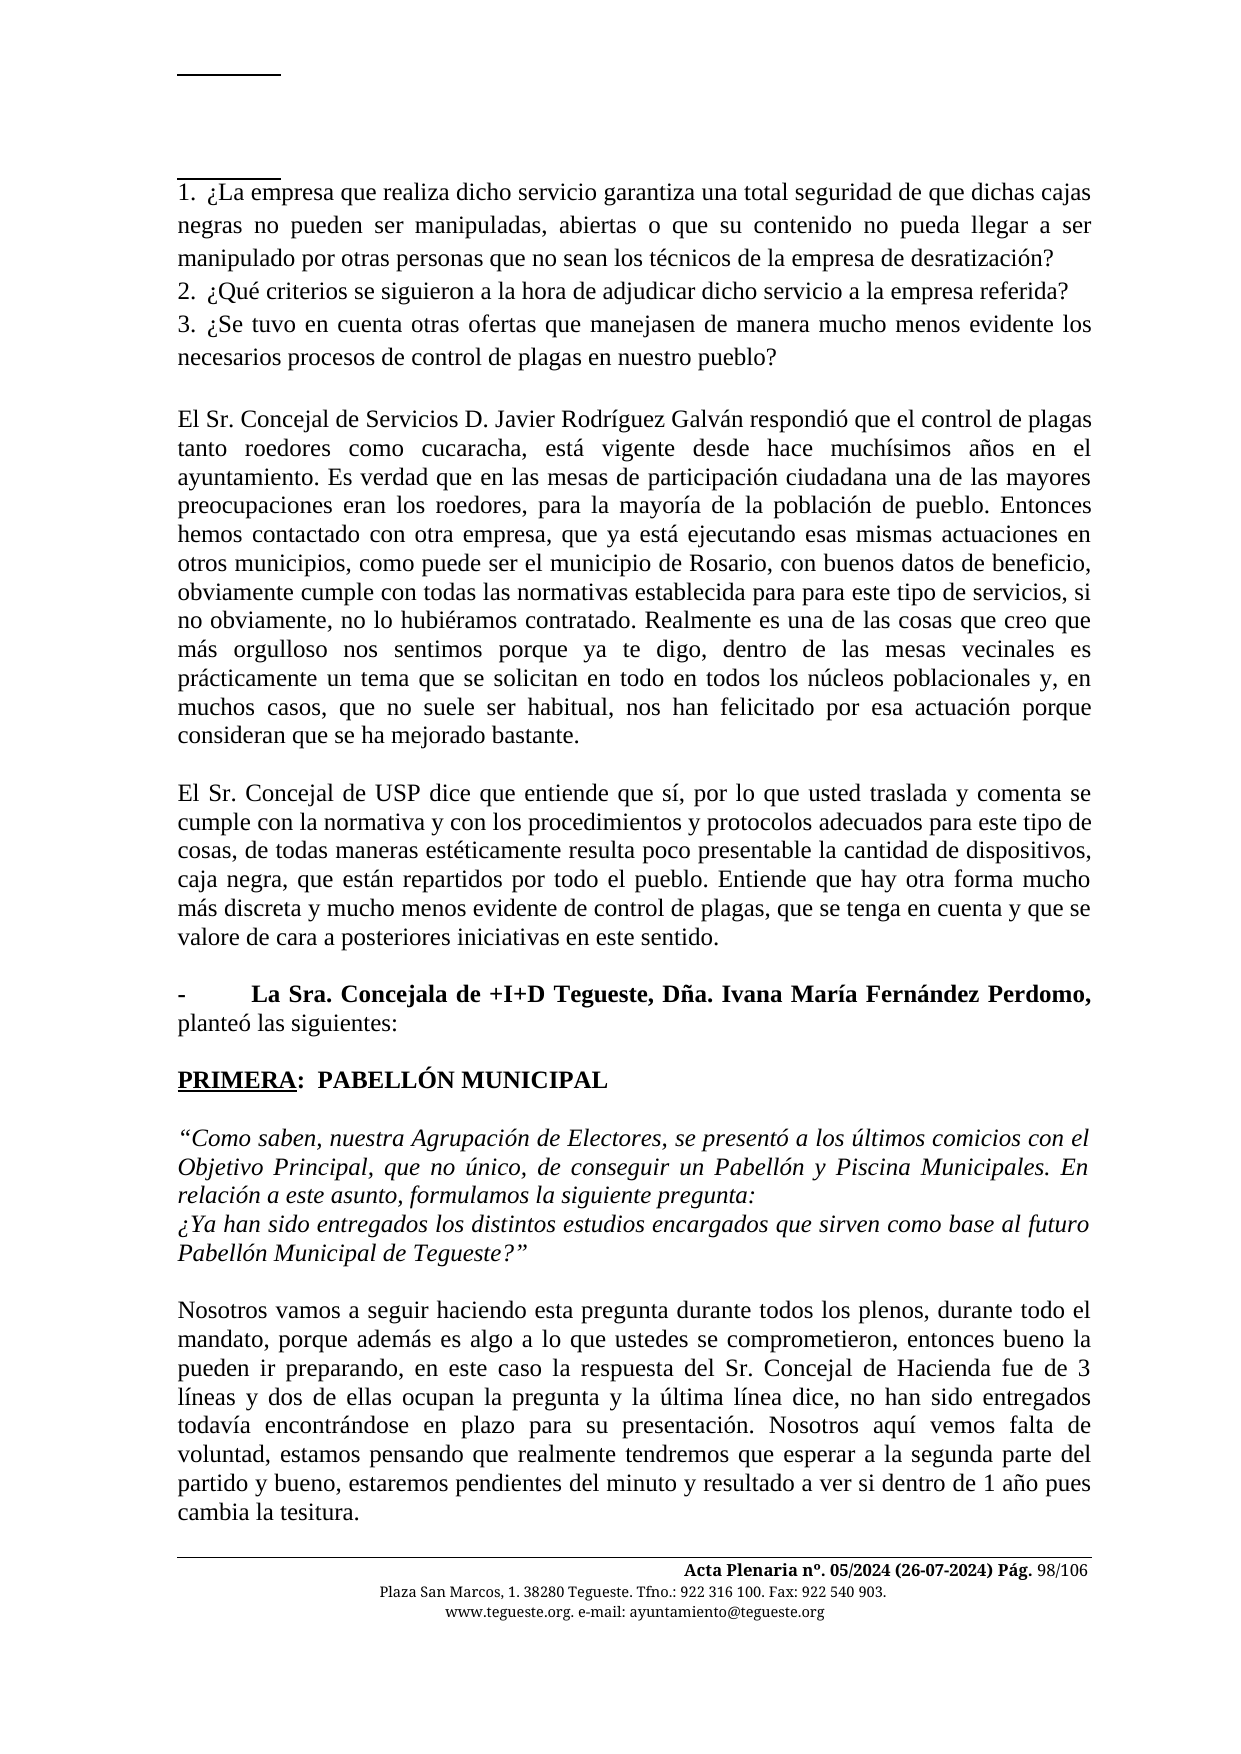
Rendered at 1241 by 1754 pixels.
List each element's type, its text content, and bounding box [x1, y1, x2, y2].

text Nosotros vamos a seguir haciendo esta pregunta durante todos los plenos, durante todo el mandato, porque además es algo a lo que ustedes se comprometieron, entonces bueno la pueden ir preparando, en este caso la respuesta del Sr. Concejal de Hacienda fue de 3 líneas y dos de ellas ocupan la pregunta y la última línea dice, no han sido entregados todavía encontrándose en plazo para su presentación. Nosotros aquí vemos falta de voluntad, estamos pensando que realmente tendremos que esperar a la segunda parte del partido y bueno, estaremos pendientes del minuto y resultado a ver si dentro de 1 año pues cambia la tesitura. [177, 1295, 1092, 1525]
text ¿Ya han sido entregados los distintos estudios encargados que sirven como base al futuro Pabellón Municipal de Tegueste?” [177, 1209, 1092, 1267]
list ¿Qué criterios se siguieron a la hora de adjudicar dicho servicio a la empresa referida? [177, 276, 1092, 305]
text El Sr. Concejal de Servicios D. Javier Rodríguez Galván respondió que el control de plagas tanto roedores como cucaracha, está vigente desde hace muchísimos años en el ayuntamiento. Es verdad que en las mesas de participación ciudadana una de las mayores preocupaciones eran los roedores, para la mayoría de la población de pueblo. Entonces hemos contactado con otra empresa, que ya está ejecutando esas mismas actuaciones en otros municipios, como puede ser el municipio de Rosario, con buenos datos de beneficio, obviamente cumple con todas las normativas establecida para para este tipo de servicios, si no obviamente, no lo hubiéramos contratado. Realmente es una de las cosas que creo que más orgulloso nos sentimos porque ya te digo, dentro de las mesas vecinales es prácticamente un tema que se solicitan en todo en todos los núcleos poblacionales y, en muchos casos, que no suele ser habitual, nos han felicitado por esa actuación porque consideran que se ha mejorado bastante. [177, 404, 1092, 749]
list La Sra. Concejala de +I+D Tegueste, Dña. Ivana María Fernández Perdomo, planteó las siguientes: [177, 979, 1092, 1037]
text El Sr. Concejal de USP dice que entiende que sí, por lo que usted traslada y comenta se cumple con la normativa y con los procedimientos y protocolos adecuados para este tipo de cosas, de todas maneras estéticamente resulta poco presentable la cantidad de dispositivos, caja negra, que están repartidos por todo el pueblo. Entiende que hay otra forma mucho más discreta y mucho menos evidente de control de plagas, que se tenga en cuenta y que se valore de cara a posteriores iniciativas en este sentido. [177, 778, 1092, 950]
text “Como saben, nuestra Agrupación de Electores, se presentó a los últimos comicios con el Objetivo Principal, que no único, de conseguir un Pabellón y Piscina Municipales. En relación a este asunto, formulamos la siguiente pregunta: [177, 1123, 1092, 1209]
list ¿La empresa que realiza dicho servicio garantiza una total seguridad de que dichas cajas negras no pueden ser manipuladas, abiertas o que su contenido no pueda llegar a ser manipulado por otras personas que no sean los técnicos de la empresa de desratización? [177, 177, 1092, 272]
text PRIMERA: PABELLÓN MUNICIPAL [177, 1065, 1092, 1094]
list ¿Se tuvo en cuenta otras ofertas que manejasen de manera mucho menos evidente los necesarios procesos de control de plagas en nuestro pueblo? [177, 309, 1092, 371]
